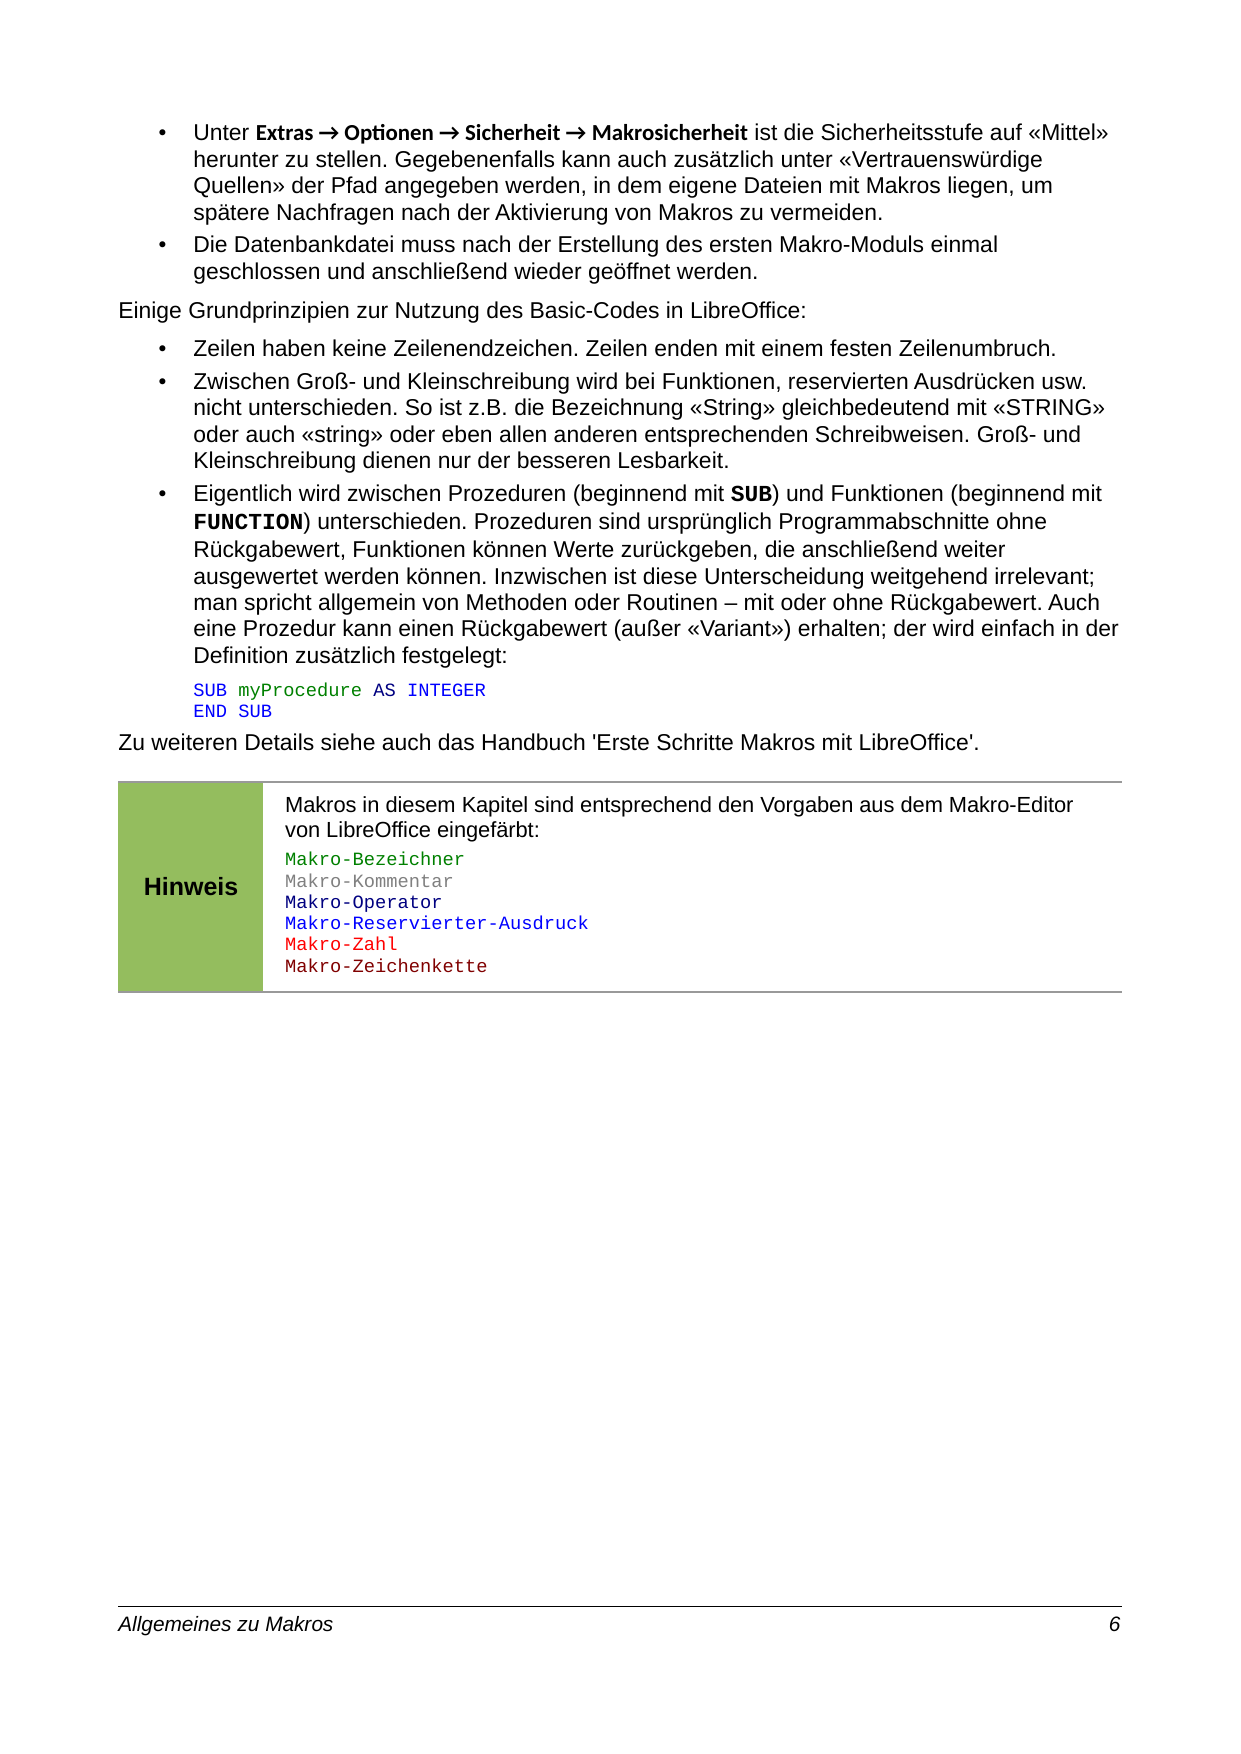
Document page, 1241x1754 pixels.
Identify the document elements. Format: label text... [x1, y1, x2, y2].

list Zeilen haben keine Zeilenendzeichen. Zeilen enden mit einem festen Zeilenumbruch. [156, 335, 1122, 362]
list Zwischen Groß- und Kleinschreibung wird bei Funktionen, reservierten Ausdrücken usw. nicht unterschieden. So ist z.B. die Bezeichnung «String» gleichbedeutend mit «STRING» oder auch «string» oder eben allen anderen entsprechenden Schreibweisen. Groß- und Kleinschreibung dienen nur der besseren Lesbarkeit. [156, 368, 1122, 473]
table_header Hinweis [118, 783, 263, 991]
list SUB myProcedure AS INTEGER [156, 681, 1122, 702]
text Zu weiteren Details siehe auch das Handbuch 'Erste Schritte Makros mit LibreOffice'. [118, 729, 1122, 756]
text Einige Grundprinzipien zur Nutzung des Basic-Codes in LibreOffice: [118, 297, 1122, 323]
list Eigentlich wird zwischen Prozeduren (beginnend mit SUB) und Funktionen (beginnend mit FUNCTION) unterschieden. Prozeduren sind ursprünglich Programmabschnitte ohne Rückgabewert, Funktionen können Werte zurückgeben, die anschließend weiter ausgewertet werden können. Inzwischen ist diese Unterscheidung weitgehend irrelevant; man spricht allgemein von Methoden oder Routinen – mit oder ohne Rückgabewert. Auch eine Prozedur kann einen Rückgabewert (außer «Variant») erhalten; der wird einfach in der Definition zusätzlich festgelegt: [156, 480, 1122, 668]
list END SUB [156, 702, 1122, 723]
list Die Datenbankdatei muss nach der Erstellung des ersten Makro-Moduls einmal geschlossen und anschließend wieder geöffnet werden. [156, 231, 1122, 284]
list Unter Extras → Optionen → Sicherheit → Makrosicherheit ist die Sicherheitsstufe auf «Mittel» herunter zu stellen. Gegebenenfalls kann auch zusätzlich unter «Vertrauenswürdige Quellen» der Pfad angegeben werden, in dem eigene Dateien mit Makros liegen, um spätere Nachfragen nach der Aktivierung von Makros zu vermeiden. [156, 118, 1122, 225]
table_header Makros in diesem Kapitel sind entsprechend den Vorgaben aus dem Makro-Editor von LibreOffice eingefärbt: Makro-Bezeichner Makro-Kommentar Makro-Operator Makro-Reservierter-Ausdruck Makro-Zahl Makro-Zeichenkette [264, 783, 1122, 991]
